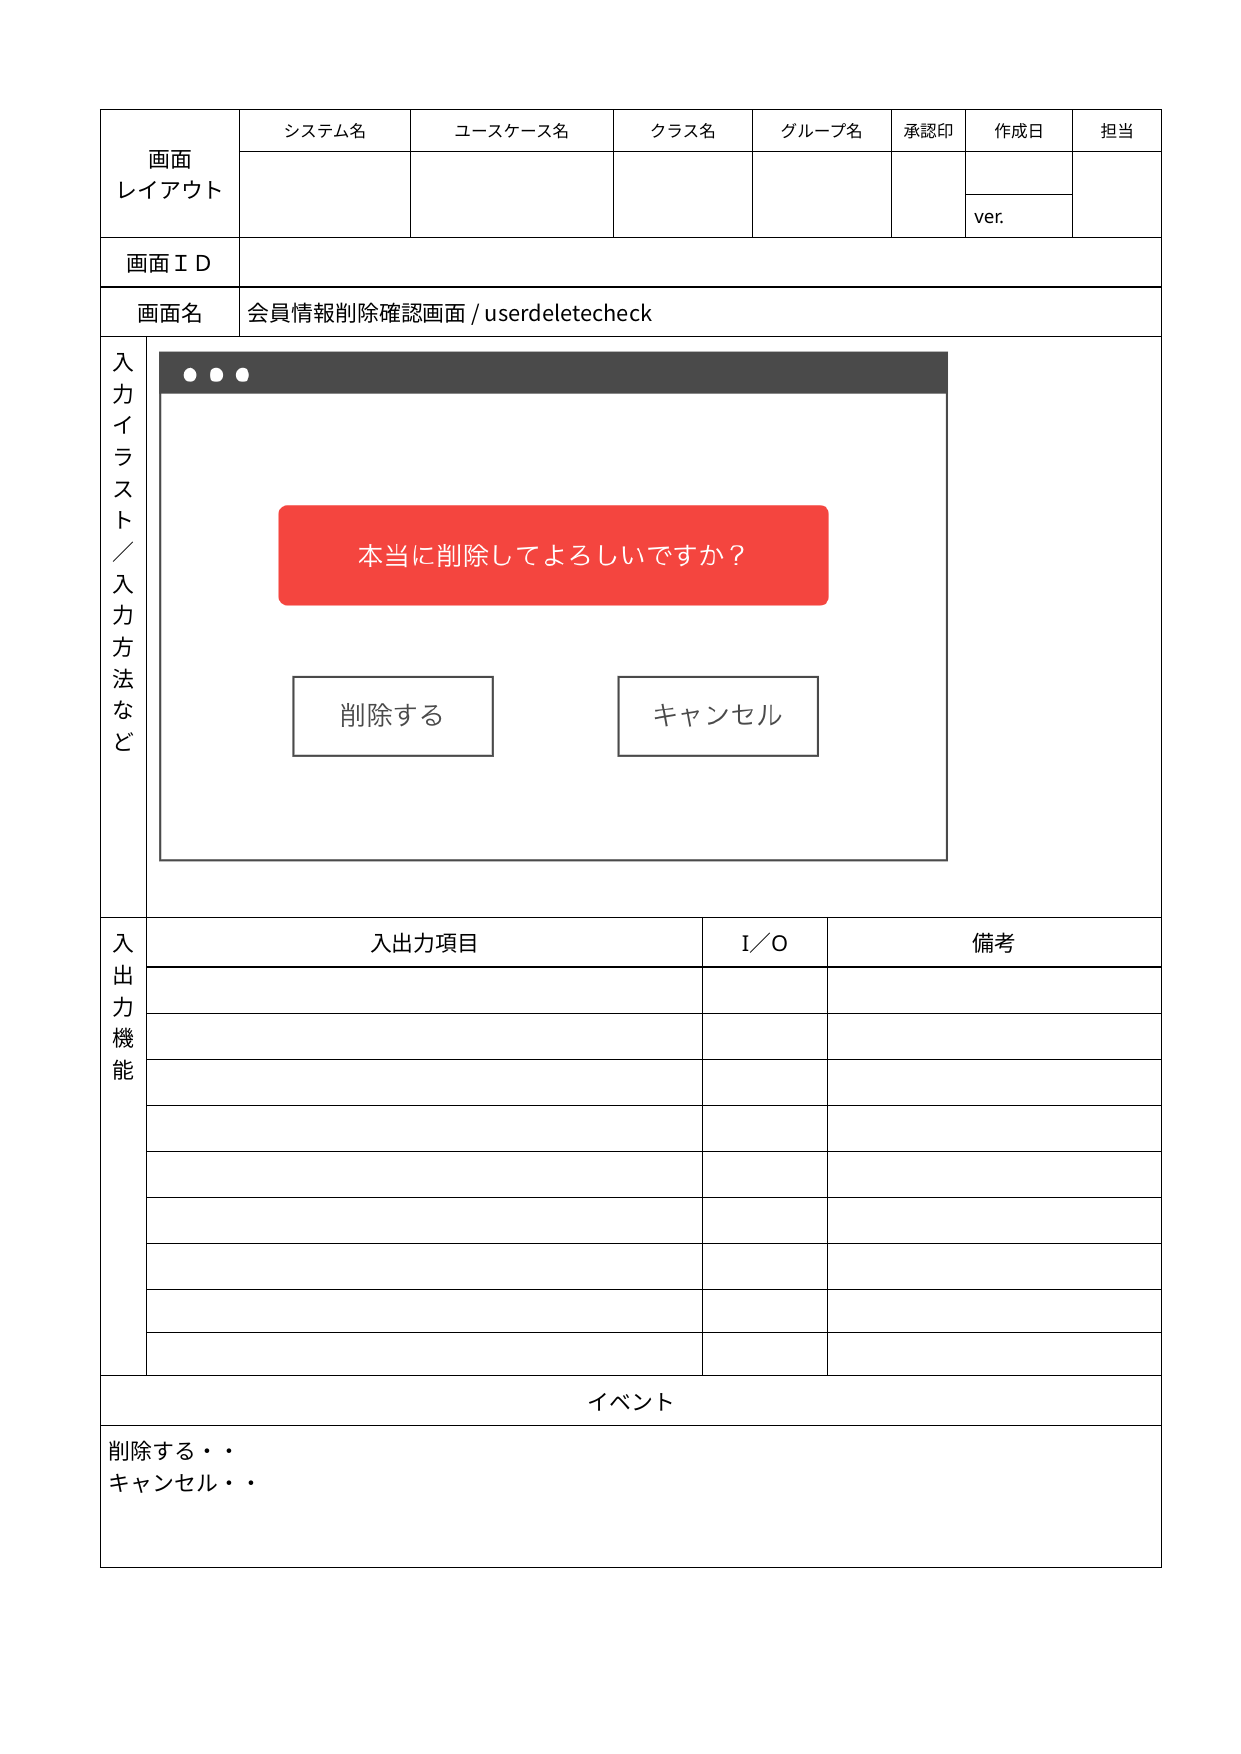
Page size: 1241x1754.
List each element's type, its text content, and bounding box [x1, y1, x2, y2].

table_cell 削除する・・ キャンセル・・ [101, 1426, 1161, 1567]
table_header 作成日 [966, 110, 1072, 151]
table_cell [828, 1244, 1161, 1289]
table_cell [828, 1106, 1161, 1151]
table_cell [828, 968, 1161, 1012]
table_cell [703, 1198, 827, 1243]
table_cell [147, 968, 702, 1012]
table_cell [703, 1014, 827, 1059]
table_header システム名 [240, 110, 410, 151]
table_cell [411, 152, 613, 237]
table_cell [147, 1060, 702, 1105]
table_cell [240, 238, 1161, 286]
table_cell [828, 1333, 1161, 1375]
picture [155, 345, 957, 874]
table_cell [147, 1152, 702, 1197]
table_cell イベント [101, 1376, 1161, 1424]
table_header 承認印 [892, 110, 965, 151]
table_cell [828, 1290, 1161, 1332]
table_cell 画面ＩＤ [101, 238, 239, 286]
table_cell [966, 152, 1072, 194]
table_cell [147, 1198, 702, 1243]
table_cell [147, 1014, 702, 1059]
table_cell ver. [966, 195, 1072, 237]
table_cell [147, 1290, 702, 1332]
table_header 画面 レイアウト [101, 110, 239, 237]
table_cell [703, 968, 827, 1012]
table_cell [828, 1198, 1161, 1243]
table_cell [703, 1060, 827, 1105]
table_cell 備考 [828, 918, 1161, 966]
table_cell [147, 1333, 702, 1375]
table_cell [703, 1290, 827, 1332]
table_cell 画面名 [101, 288, 239, 336]
table_cell [703, 1152, 827, 1197]
table_cell [1073, 152, 1161, 237]
table_header 担当 [1073, 110, 1161, 151]
table_cell 入力イラスト／入力方法など [101, 337, 146, 917]
table_cell 入出力機能 [101, 918, 146, 1375]
table_cell [892, 152, 965, 237]
table_cell 入出力項目 [147, 918, 702, 966]
table_cell [703, 1244, 827, 1289]
table_cell [147, 1244, 702, 1289]
table_header クラス名 [614, 110, 752, 151]
table_header グループ名 [753, 110, 891, 151]
table_cell [828, 1152, 1161, 1197]
table_cell [828, 1060, 1161, 1105]
table_cell [703, 1106, 827, 1151]
table_cell [828, 1014, 1161, 1059]
table_cell [753, 152, 891, 237]
table_cell [614, 152, 752, 237]
table_cell I／O [703, 918, 827, 966]
table_cell [703, 1333, 827, 1375]
table_cell 会員情報削除確認画面 / userdeletecheck [240, 288, 1161, 336]
table_header ユースケース名 [411, 110, 613, 151]
table_cell [147, 337, 1161, 917]
table_cell [240, 152, 410, 237]
table_cell [147, 1106, 702, 1151]
